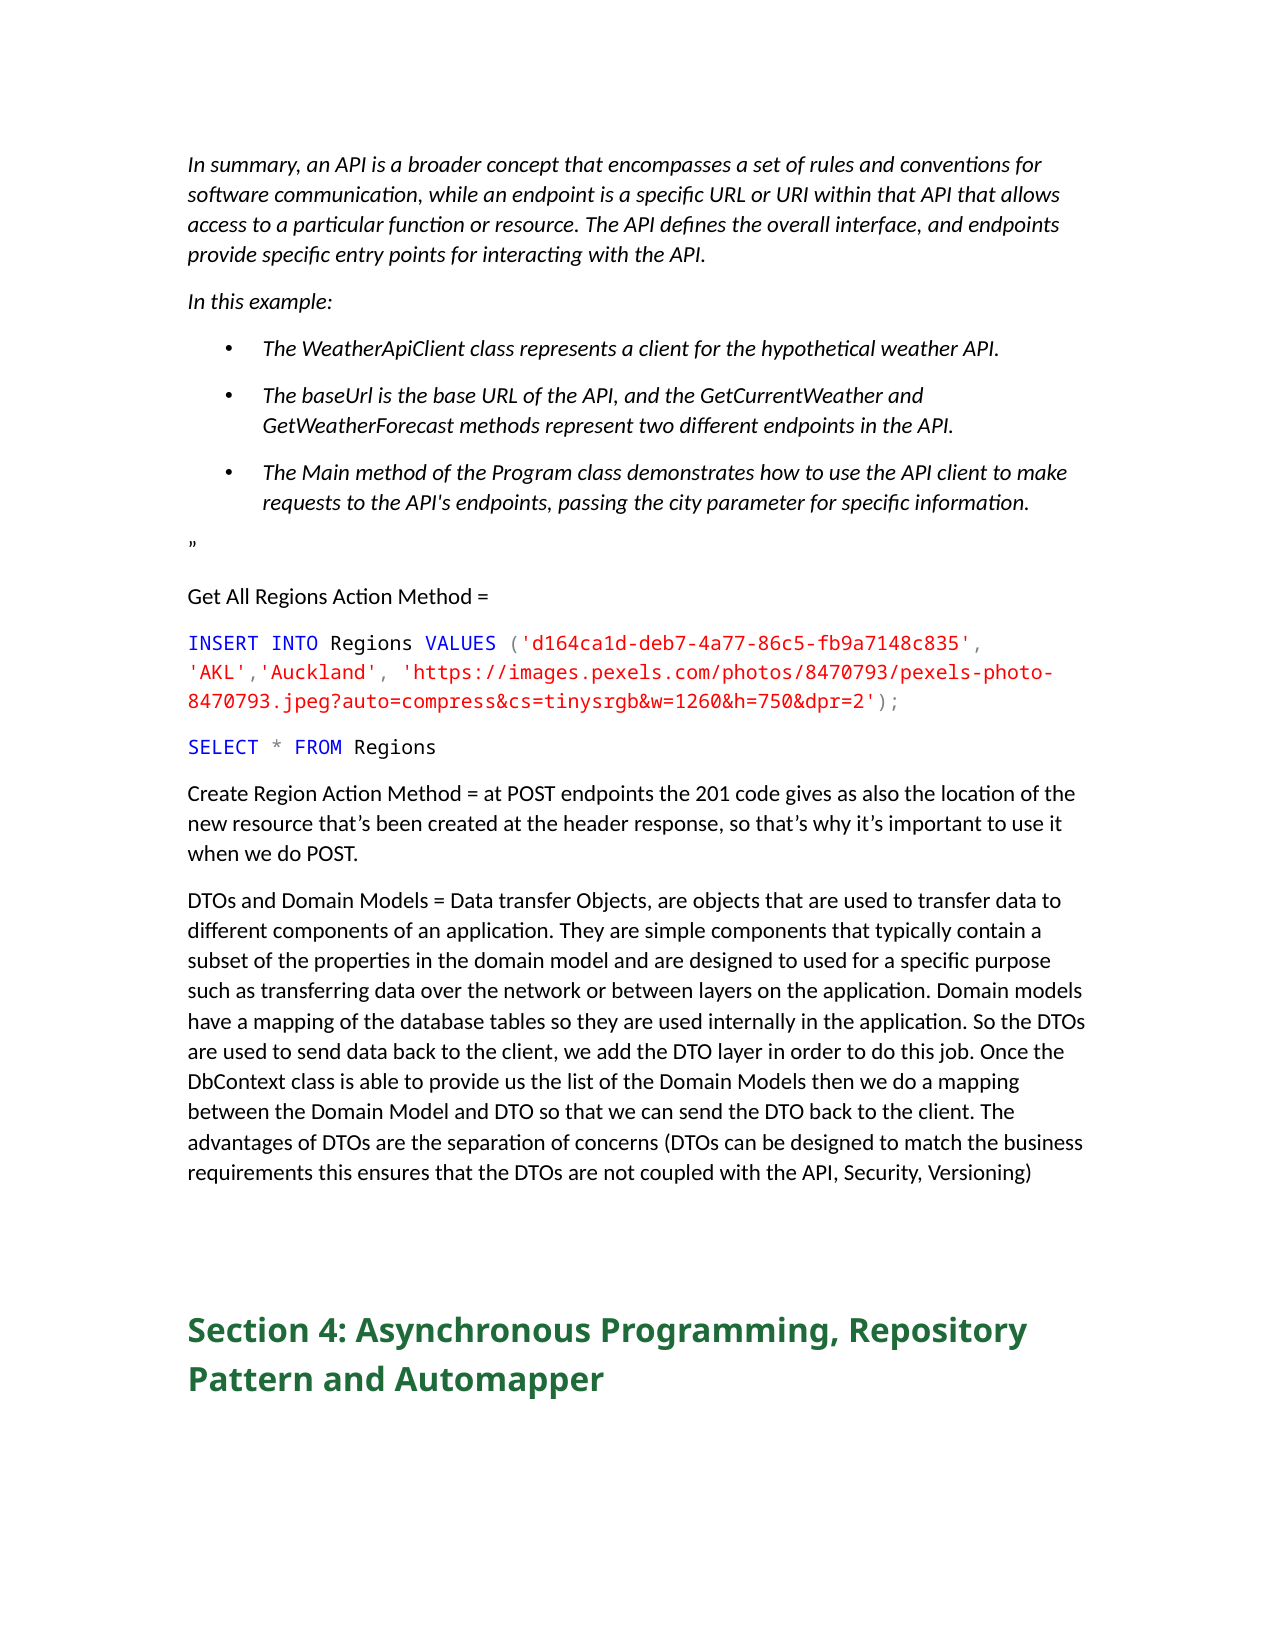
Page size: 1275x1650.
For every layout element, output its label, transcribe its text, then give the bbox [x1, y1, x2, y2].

text In this example: [187, 287, 1087, 316]
text SELECT * FROM Regions [187, 733, 1087, 760]
text Get All Regions Action Method = [187, 582, 1087, 610]
list The WeatherApiClient class represents a client for the hypothetical weather API. [225, 334, 1087, 362]
list The Main method of the Program class demonstrates how to use the API client to make requests to the API's endpoints, passing the city parameter for specific information. [225, 458, 1087, 517]
text INSERT INTO Regions VALUES ('d164ca1d-deb7-4a77-86c5-fb9a7148c835', 'AKL','Auckland', 'https://images.pexels.com/photos/8470793/pexels-photo-8470793.jpeg?auto=compress&cs=tinysrgb&w=1260&h=750&dpr=2'); [187, 629, 1087, 714]
list The baseUrl is the base URL of the API, and the GetCurrentWeather and GetWeatherForecast methods represent two different endpoints in the API. [225, 381, 1087, 439]
text Create Region Action Method = at POST endpoints the 201 code gives as also the location of the new resource that’s been created at the header response, so that’s why it’s important to use it when we do POST. [187, 779, 1087, 867]
text ” [187, 535, 1087, 563]
subtitle Section 4: Asynchronous Programming, Repository Pattern and Automapper [187, 1307, 1087, 1401]
text In summary, an API is a broader concept that encompasses a set of rules and conventions for software communication, while an endpoint is a specific URL or URI within that API that allows access to a particular function or resource. The API defines the overall interface, and endpoints provide specific entry points for interacting with the API. [187, 150, 1087, 269]
text DTOs and Domain Models = Data transfer Objects, are objects that are used to transfer data to different components of an application. They are simple components that typically contain a subset of the properties in the domain model and are designed to used for a specific purpose such as transferring data over the network or between layers on the application. Domain models have a mapping of the database tables so they are used internally in the application. So the DTOs are used to send data back to the client, we add the DTO layer in order to do this job. Once the DbContext class is able to provide us the list of the Domain Models then we do a mapping between the Domain Model and DTO so that we can send the DTO back to the client. The advantages of DTOs are the separation of concerns (DTOs can be designed to match the business requirements this ensures that the DTOs are not coupled with the API, Security, Versioning) [187, 886, 1087, 1186]
